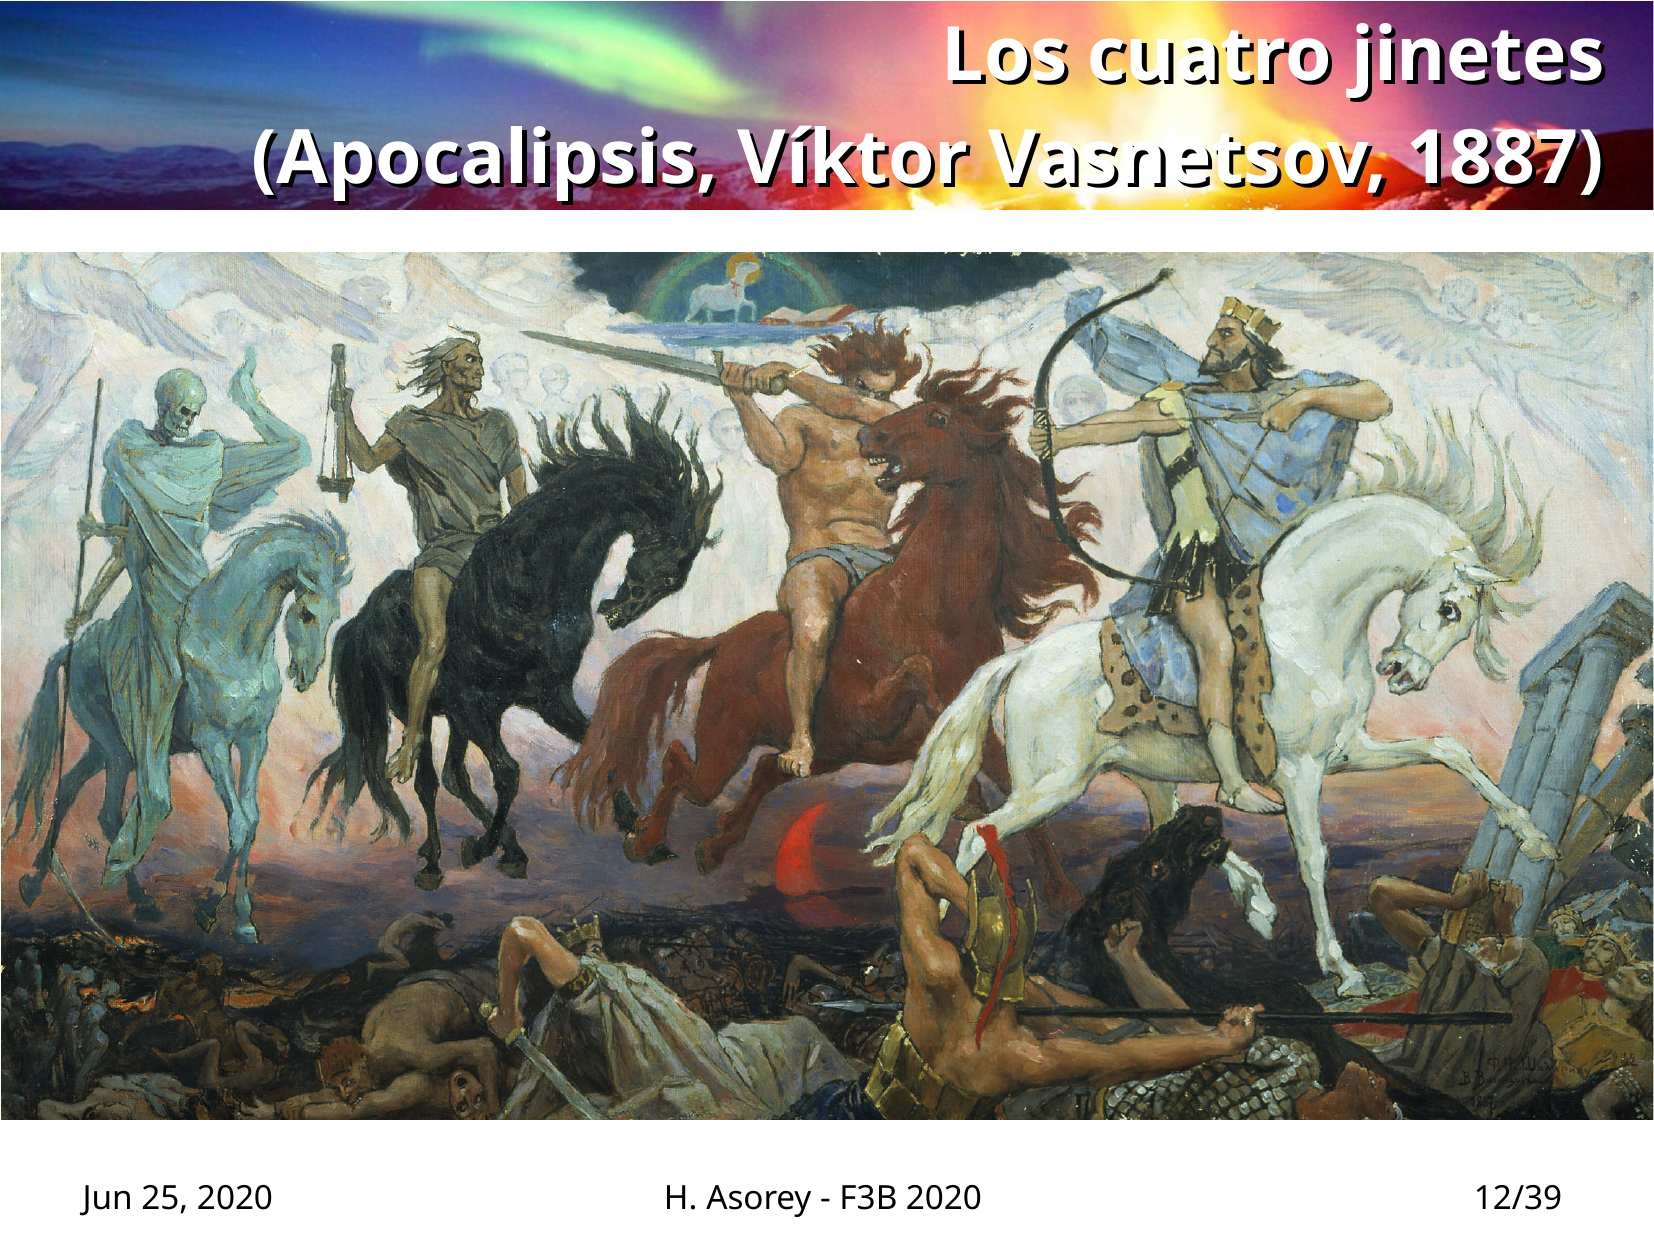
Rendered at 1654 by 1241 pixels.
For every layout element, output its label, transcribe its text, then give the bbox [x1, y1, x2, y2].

picture [0, 1, 1654, 210]
picture [1, 252, 1654, 1120]
title Los cuatro jinetes (Apocalipsis, Víktor Vasnetsov, 1887) [45, 11, 1606, 195]
